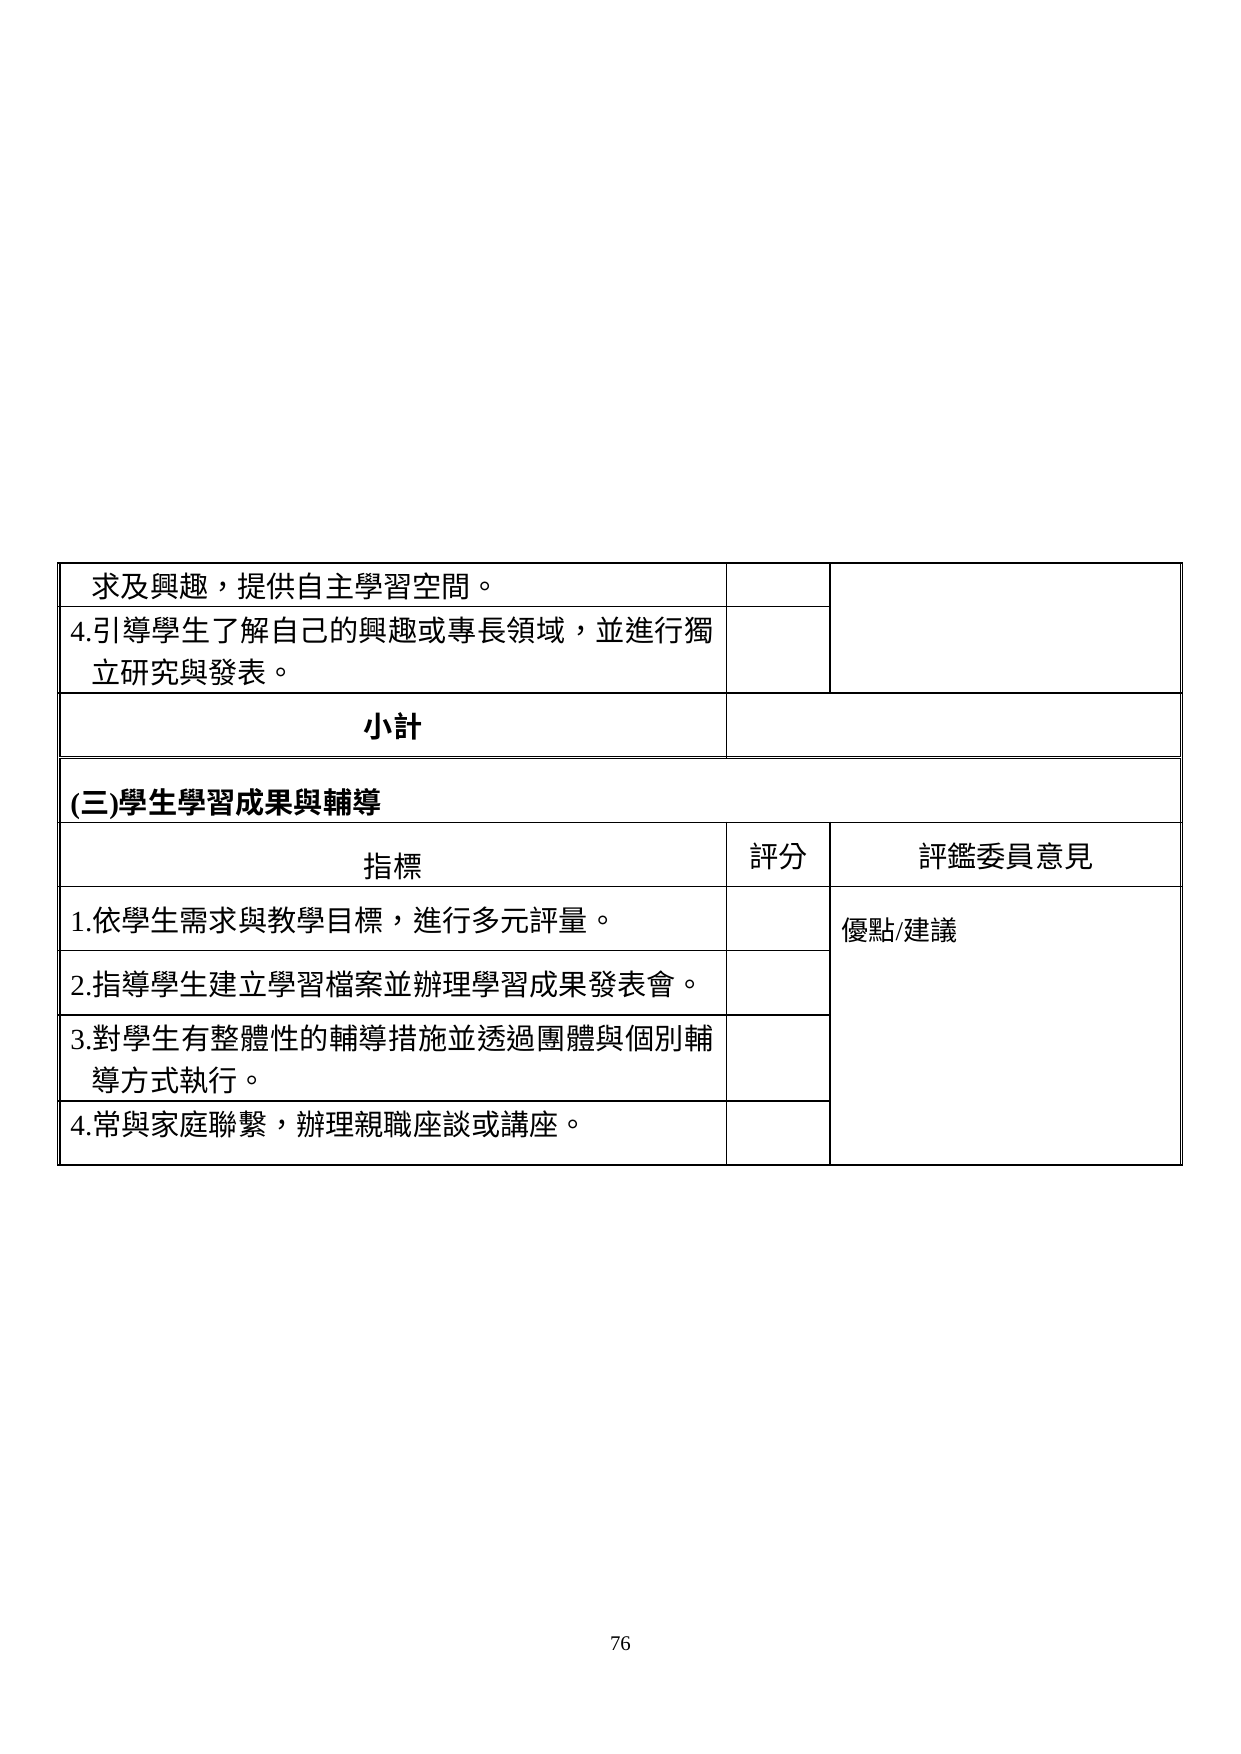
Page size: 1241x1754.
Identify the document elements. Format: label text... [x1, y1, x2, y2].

table_cell 4.引導學生了解自己的興趣或專長領域，並進行獨立研究與發表。 [61, 607, 726, 692]
table_cell 4.常與家庭聯繫，辦理親職座談或講座。 [61, 1102, 726, 1164]
table_cell 3.對學生有整體性的輔導措施並透過團體與個別輔導方式執行。 [61, 1016, 726, 1100]
table_cell [727, 887, 829, 950]
table_cell 指標 [61, 823, 726, 886]
table_cell 評分 [727, 823, 829, 886]
table_cell 小計 [61, 694, 726, 756]
table_cell 1.依學生需求與教學目標，進行多元評量。 [61, 887, 726, 950]
table_cell [727, 564, 829, 606]
table_cell [727, 607, 829, 692]
table_cell 優點/建議 [831, 887, 1180, 1164]
table_cell [727, 951, 829, 1014]
table_cell 2.指導學生建立學習檔案並辦理學習成果發表會。 [61, 951, 726, 1014]
table_cell [831, 564, 1180, 692]
table_cell (三)學生學習成果與輔導 [61, 759, 1180, 822]
table_cell [727, 1102, 829, 1164]
table_cell [727, 1016, 829, 1100]
table_cell 評鑑委員意見 [831, 823, 1180, 886]
table_cell [727, 694, 1180, 756]
table_cell 求及興趣，提供自主學習空間。 [61, 564, 726, 606]
